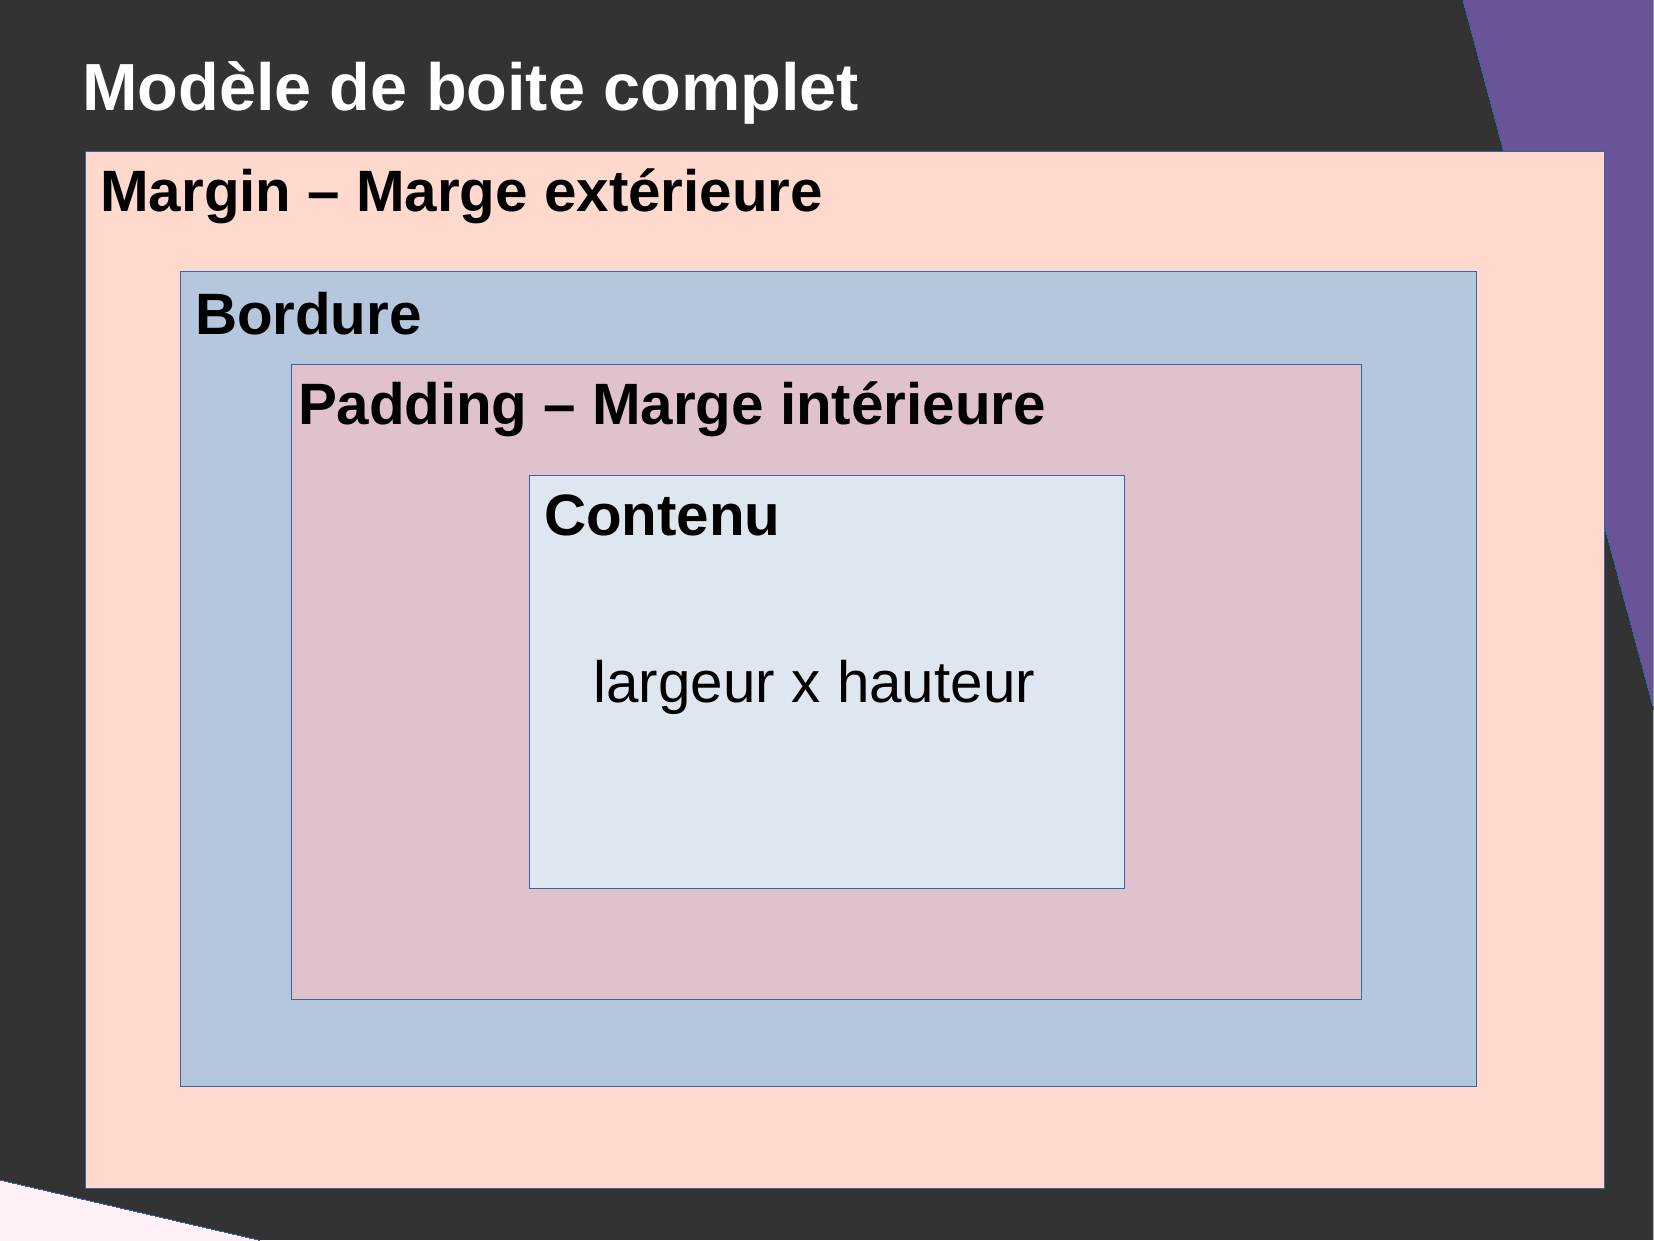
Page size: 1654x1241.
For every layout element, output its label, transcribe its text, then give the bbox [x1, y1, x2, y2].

text_box Bordure [180, 274, 1173, 355]
text_box largeur x hauteur [578, 642, 1075, 723]
text_box [0, 1180, 263, 1241]
text_box Contenu [529, 475, 1512, 565]
text_box [85, 0, 1654, 1189]
text_box Padding – Marge intérieure [283, 364, 1276, 445]
title Modèle de boite complet [82, 49, 1571, 130]
text_box Margin – Marge extérieure [85, 151, 1079, 232]
